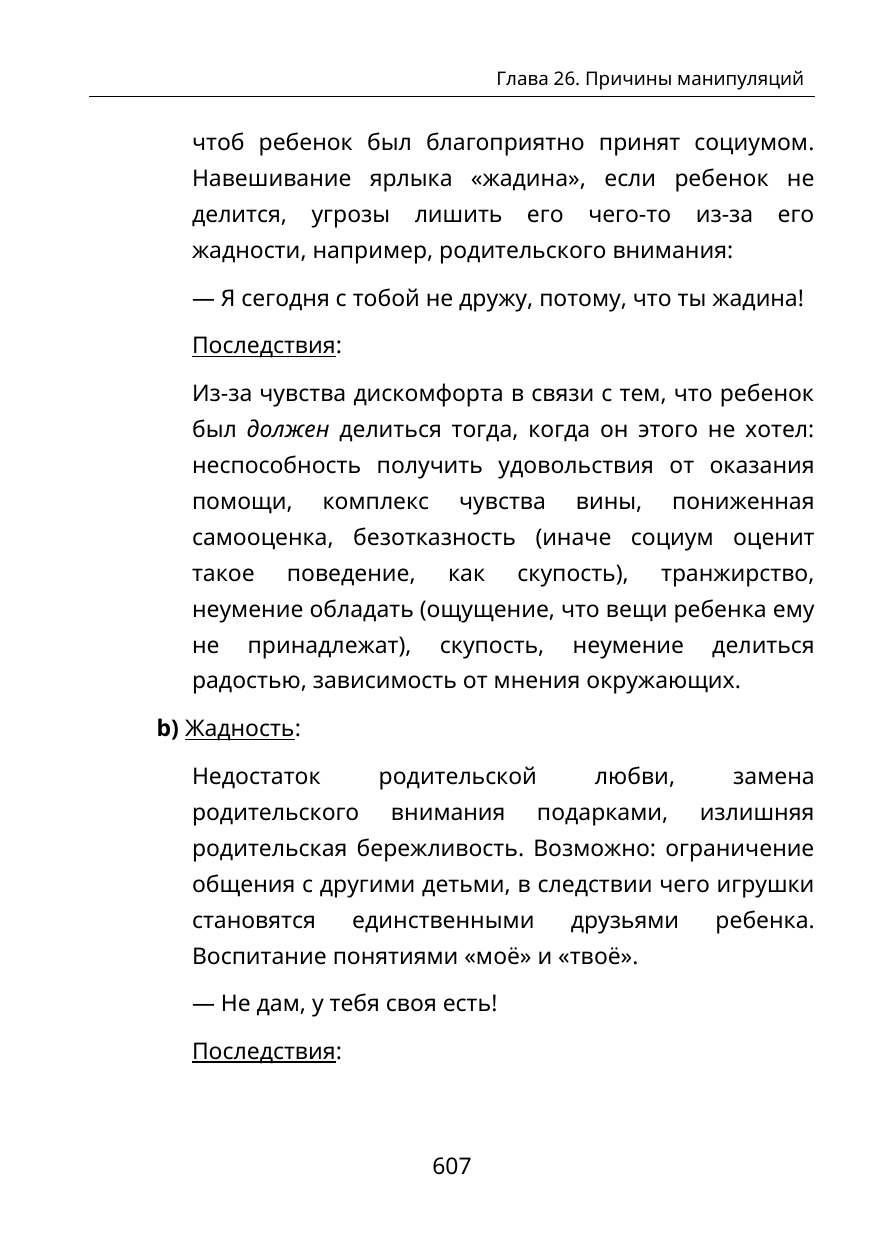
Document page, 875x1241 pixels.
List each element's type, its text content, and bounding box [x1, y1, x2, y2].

list Последствия: [151, 1035, 815, 1066]
list Последствия: [151, 329, 815, 361]
list Жадность: [151, 712, 815, 743]
list Недостаток родительской любви, замена родительского внимания подарками, излишняя родительская бережливость. Возможно: ограничение общения с другими детьми, в следствии чего игрушки становятся единственными друзьями ребенка. Воспитание понятиями «моё» и «твоё». [151, 760, 815, 971]
list — Я сегодня с тобой не дружу, потому, что ты жадина! [151, 282, 815, 313]
list Из-за чувства дискомфорта в связи с тем, что ребенок был должен делиться тогда, когда он этого не хотел: неспособность получить удовольствия от оказания помощи, комплекс чувства вины, пониженная самооценка, безотказность (иначе социум оценит такое поведение, как скупость), транжирство, неумение обладать (ощущение, что вещи ребенка ему не принадлежат), скупость, неумение делиться радостью, зависимость от мнения окружающих. [151, 377, 815, 696]
list чтоб ребенок был благоприятно принят социумом. Навешивание ярлыка «жадина», если ребенок не делится, угрозы лишить его чего-то из-за его жадности, например, родительского внимания: [151, 126, 815, 265]
list — Не дам, у тебя своя есть! [151, 987, 815, 1018]
